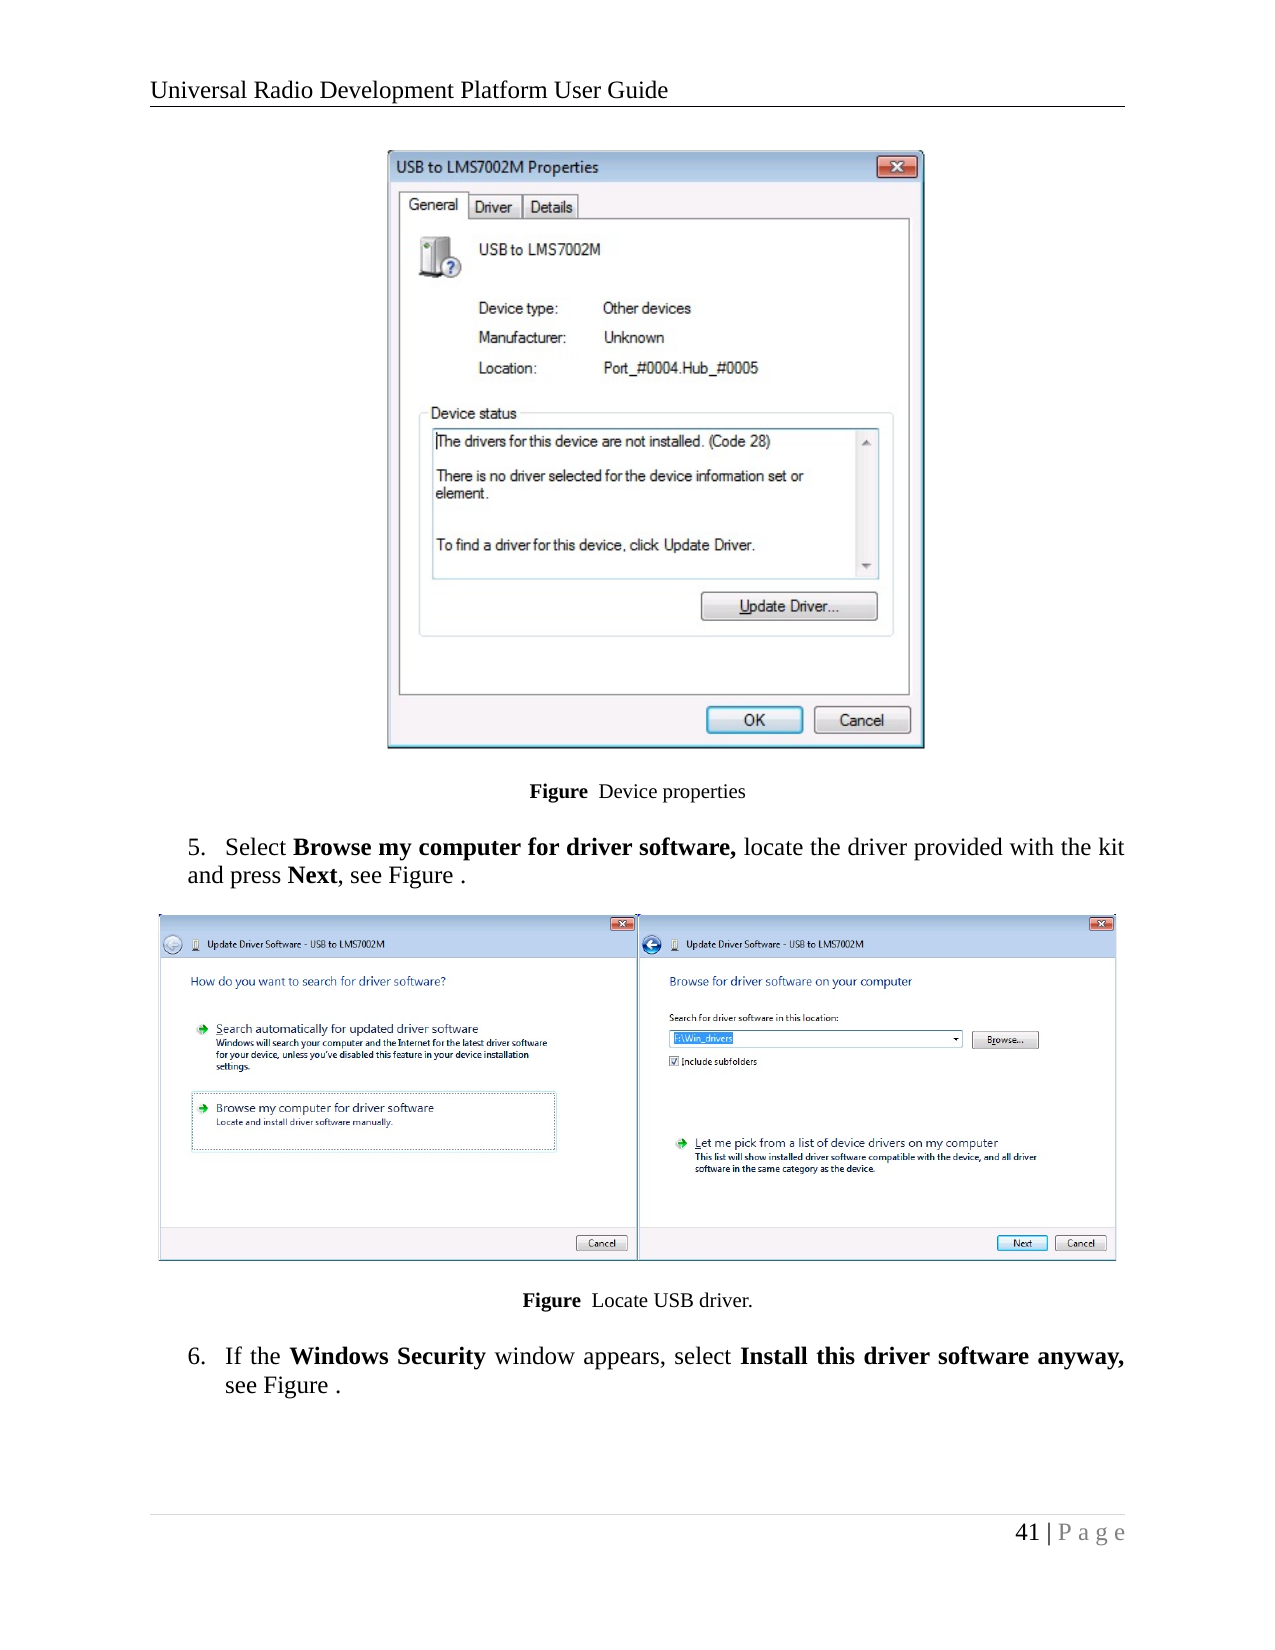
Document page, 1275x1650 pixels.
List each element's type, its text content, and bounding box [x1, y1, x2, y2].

list Select Browse my computer for driver software, locate the driver provided with the kit and press Next, see Figure . [187, 832, 1125, 889]
text Figure Locate USB driver. [150, 1288, 1125, 1312]
picture [158, 914, 1117, 1264]
text Figure Device properties [150, 779, 1125, 803]
picture [387, 150, 926, 750]
list If the Windows Security window appears, select Install this driver software anyway, see Figure . [187, 1341, 1125, 1398]
